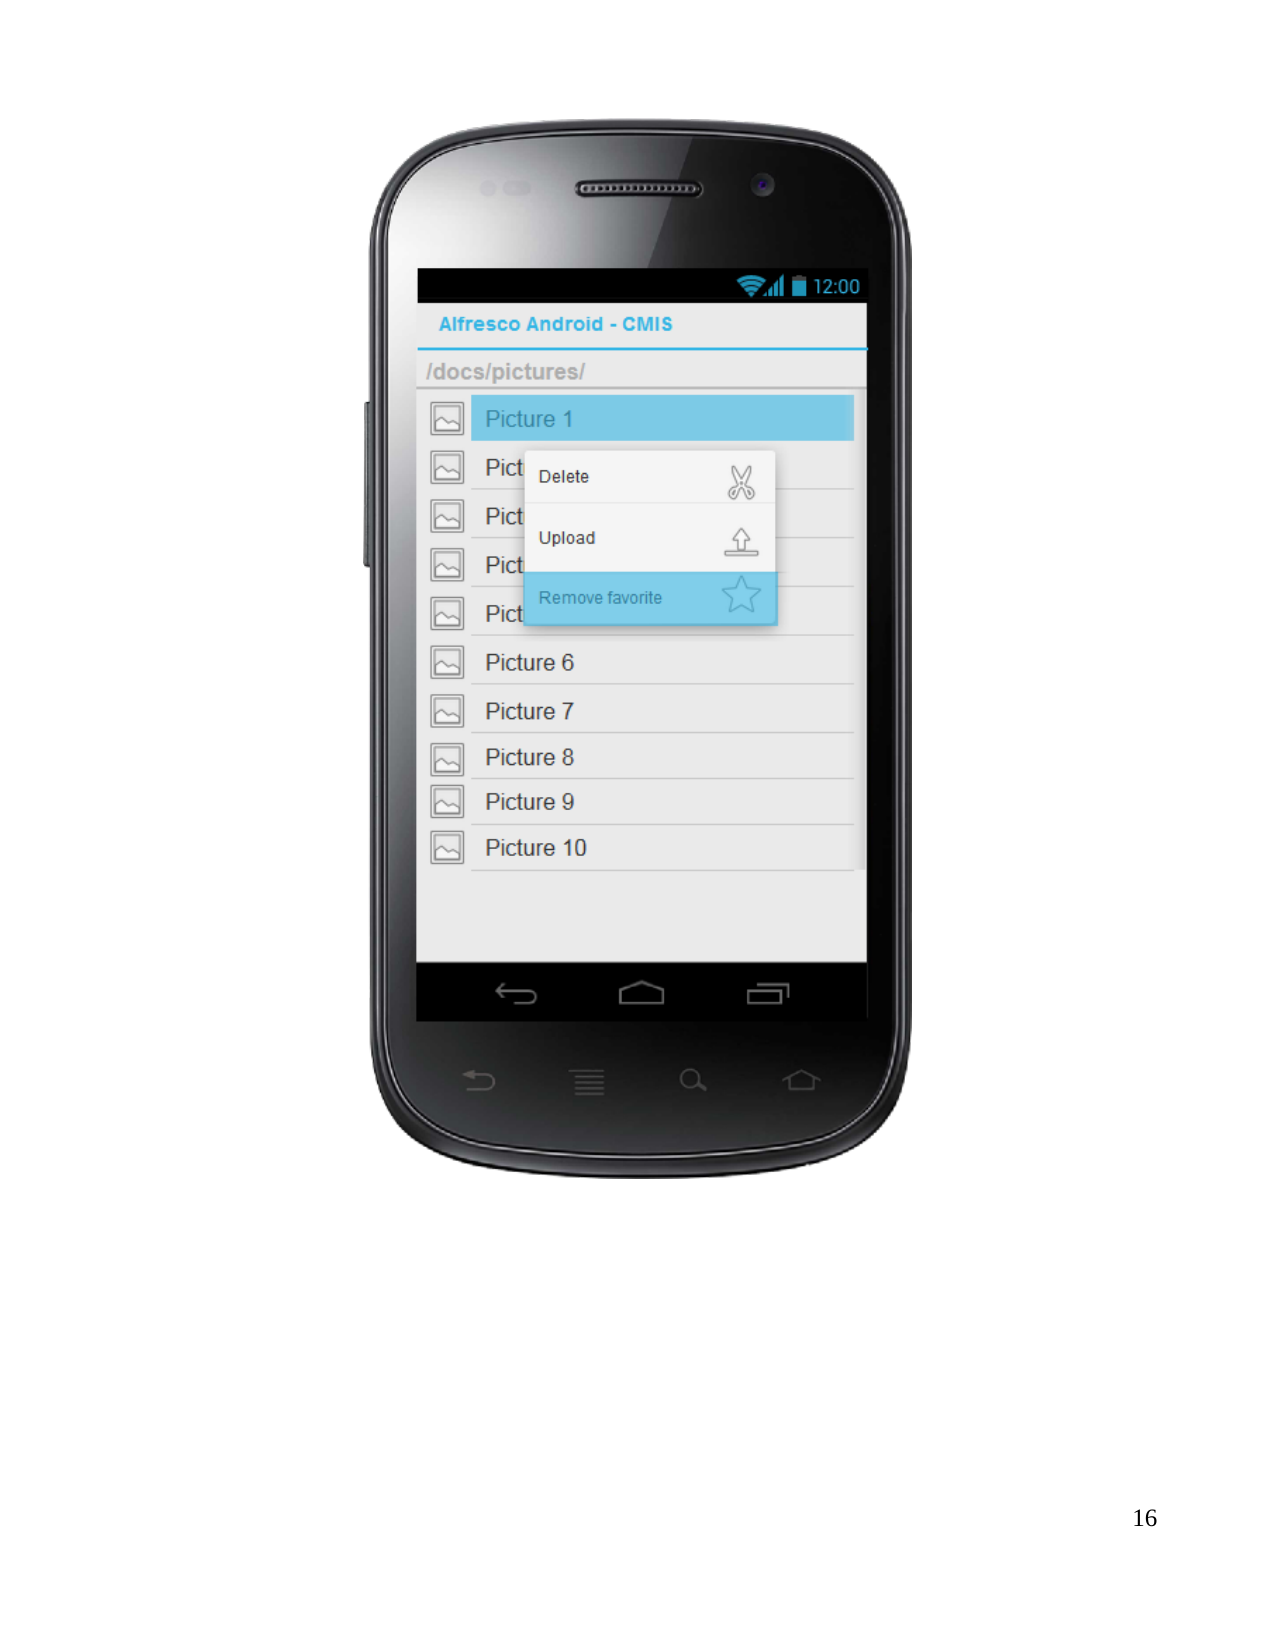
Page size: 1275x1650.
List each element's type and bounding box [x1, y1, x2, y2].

picture [363, 118, 912, 1179]
